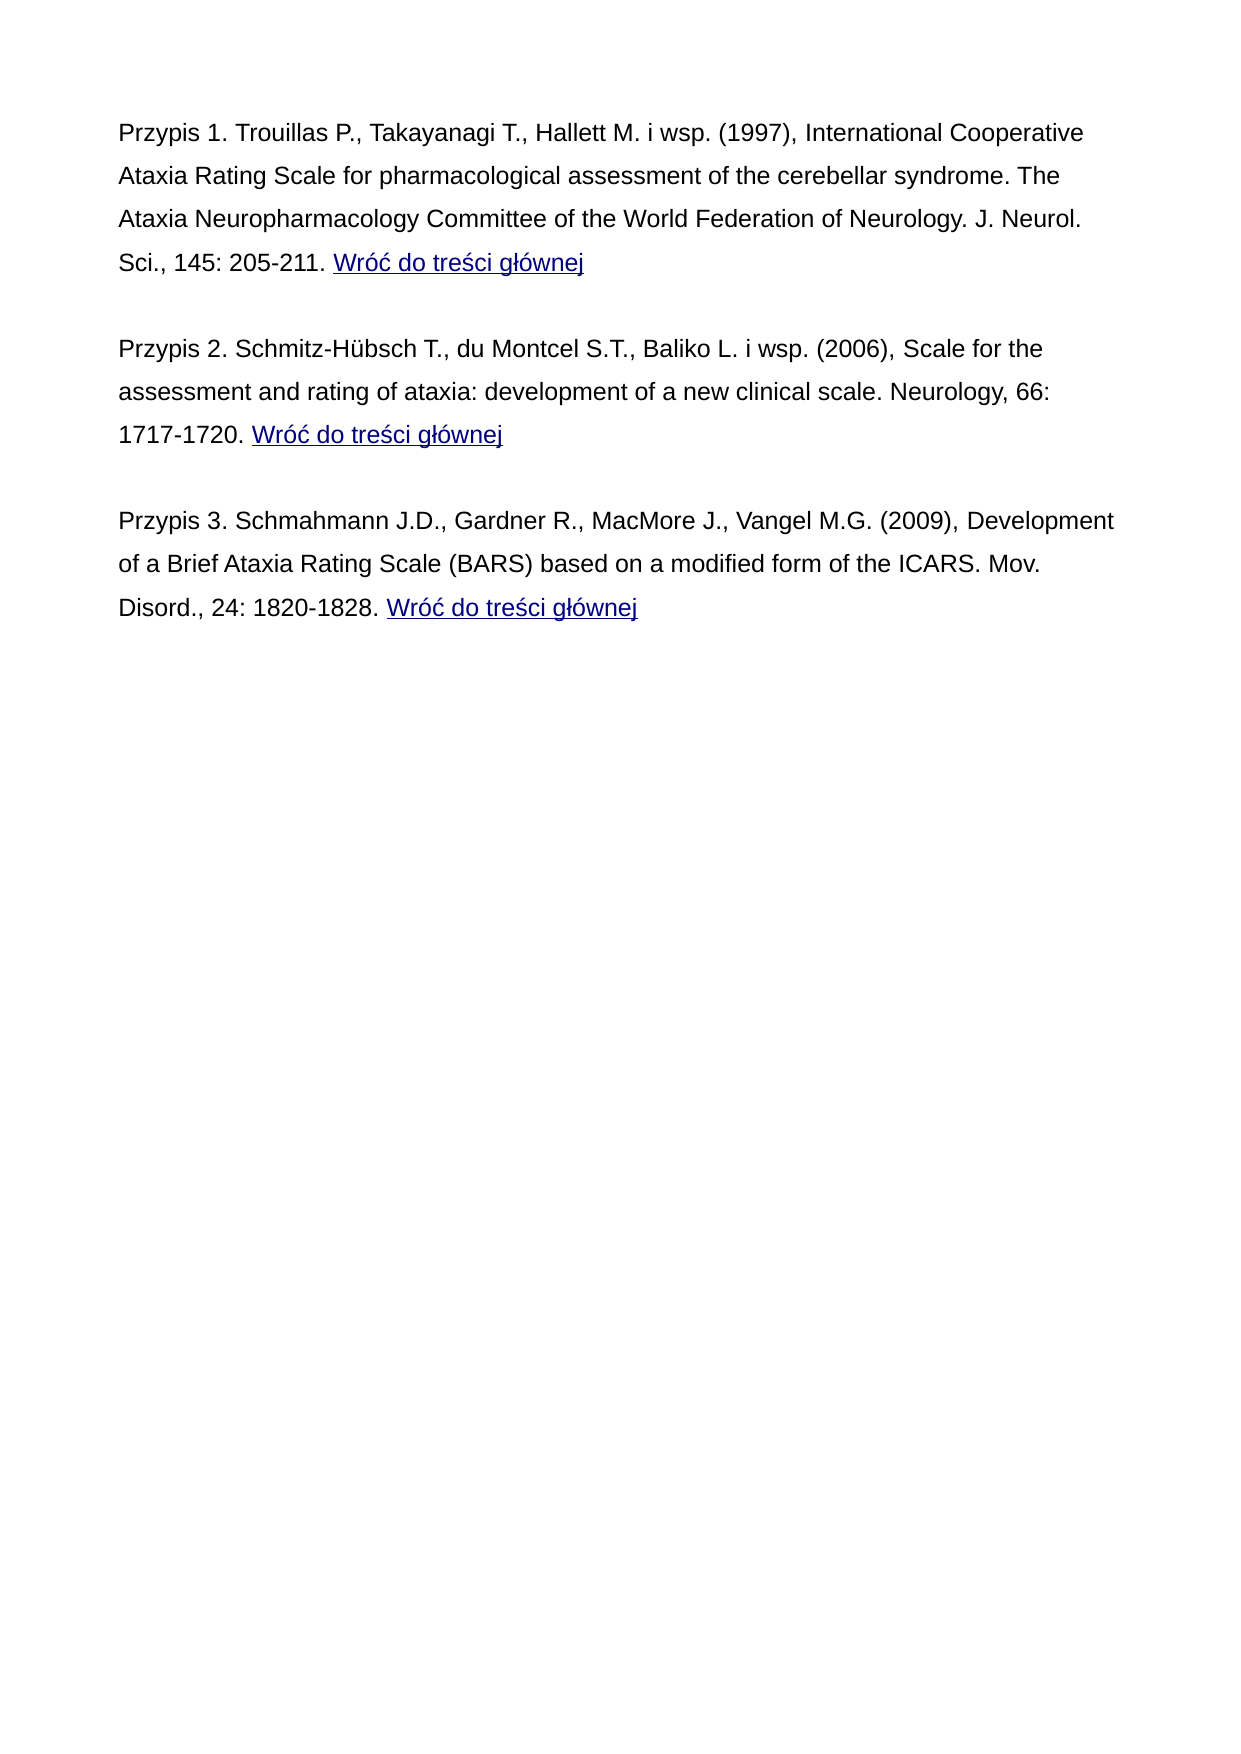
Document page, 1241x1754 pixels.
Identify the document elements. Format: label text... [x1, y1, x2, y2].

text Przypis 3. Schmahmann J.D., Gardner R., MacMore J., Vangel M.G. (2009), Development of a Brief Ataxia Rating Scale (BARS) based on a modified form of the ICARS. Mov. Disord., 24: 1820-1828. Wróć do treści głównej [118, 506, 1122, 621]
text Przypis 2. Schmitz-Hübsch T., du Montcel S.T., Baliko L. i wsp. (2006), Scale for the assessment and rating of ataxia: development of a new clinical scale. Neurology, 66: 1717-1720. Wróć do treści głównej [118, 334, 1122, 449]
text Przypis 1. Trouillas P., Takayanagi T., Hallett M. i wsp. (1997), International Cooperative Ataxia Rating Scale for pharmacological assessment of the cerebellar syndrome. The Ataxia Neuropharmacology Committee of the World Federation of Neurology. J. Neurol. Sci., 145: 205-211. Wróć do treści głównej [118, 118, 1122, 276]
